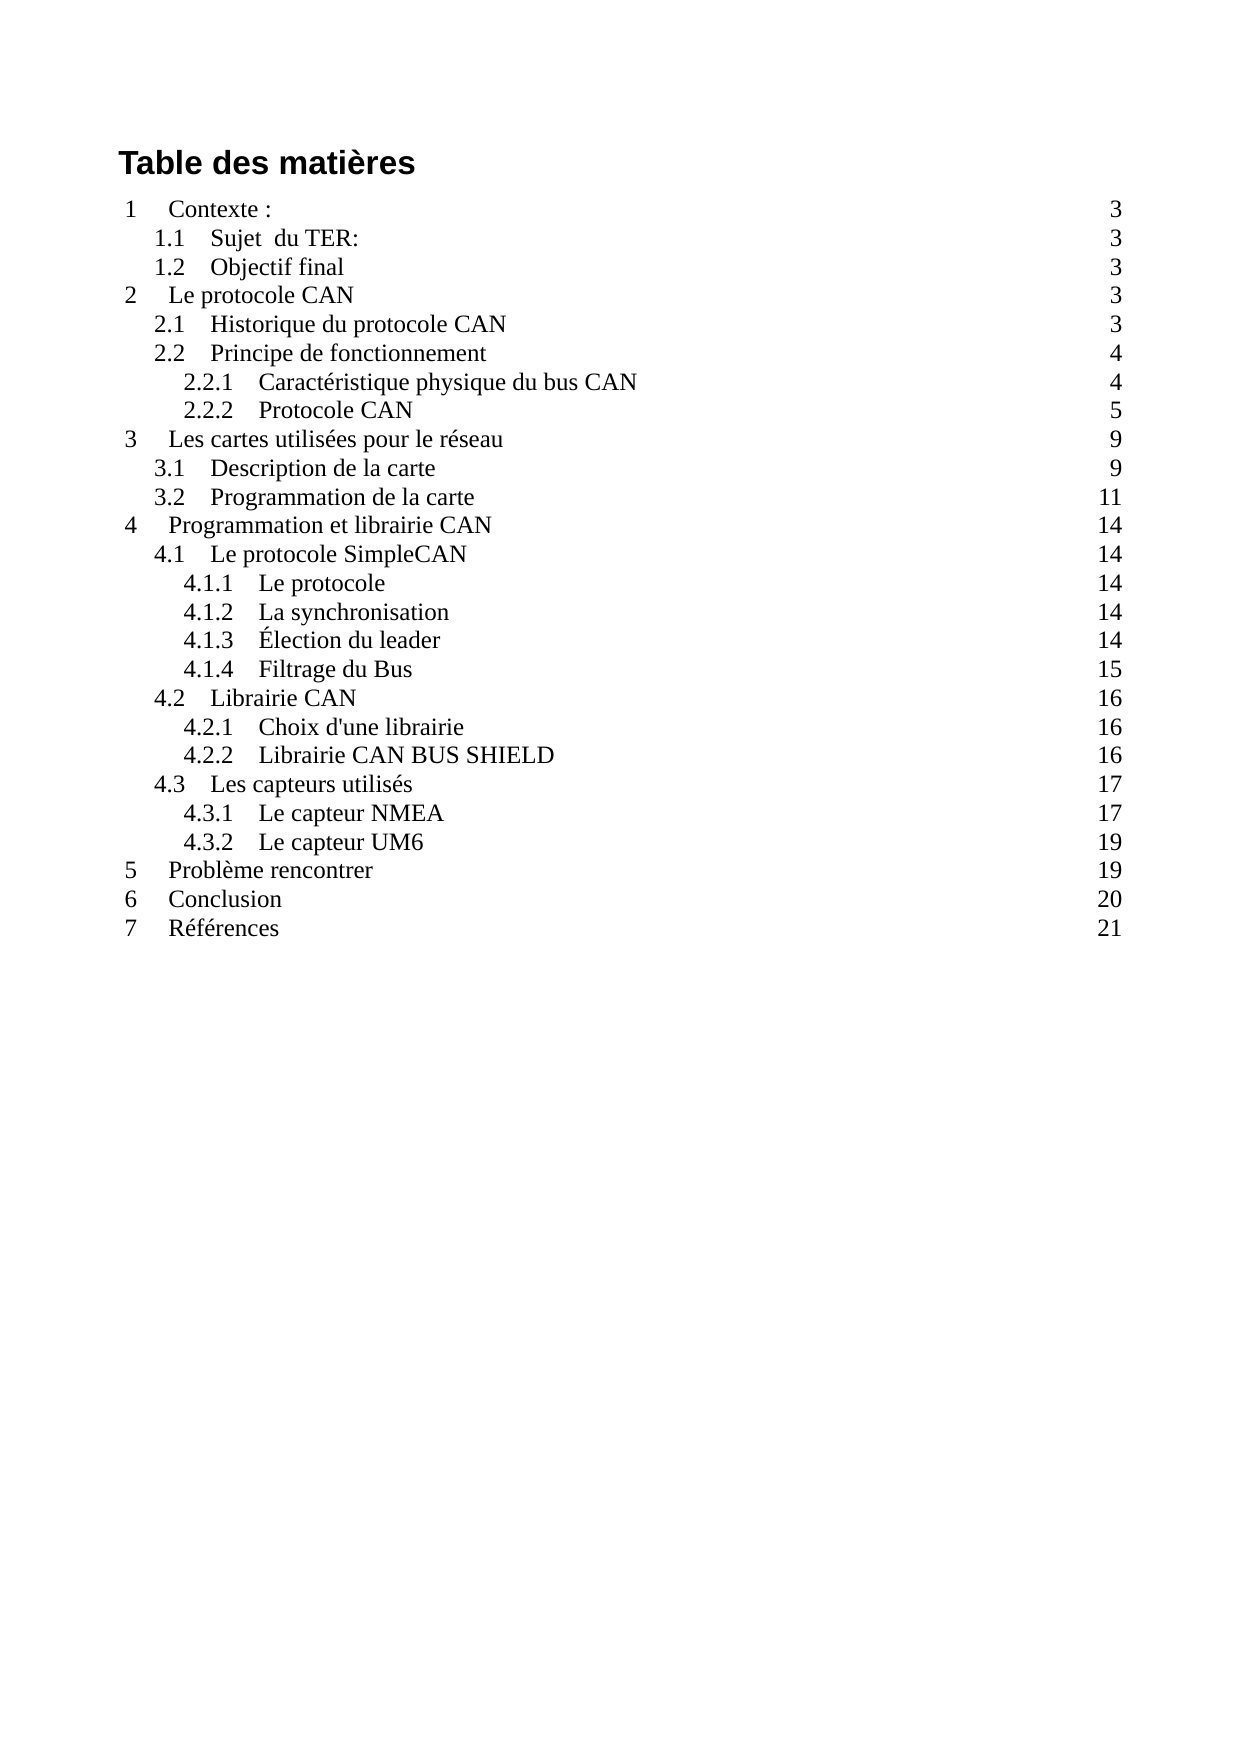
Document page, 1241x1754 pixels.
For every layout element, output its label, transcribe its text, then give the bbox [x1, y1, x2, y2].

text 4.1.4 Filtrage du Bus 15 [177, 654, 1122, 683]
text 3 Les cartes utilisées pour le réseau 9 [118, 424, 1122, 453]
text 4.1 Le protocole SimpleCAN 14 [148, 539, 1122, 568]
text 4 Programmation et librairie CAN 14 [118, 510, 1122, 539]
text 4.3.2 Le capteur UM6 19 [177, 827, 1122, 855]
text 4.3 Les capteurs utilisés 17 [148, 769, 1122, 798]
text 1.2 Objectif final 3 [148, 252, 1122, 280]
subtitle Table des matières [118, 143, 1122, 182]
text 6 Conclusion 20 [118, 884, 1122, 913]
text 4.1.2 La synchronisation 14 [177, 597, 1122, 625]
text 1 Contexte : 3 [118, 194, 1122, 223]
text 4.1.3 Élection du leader 14 [177, 625, 1122, 654]
text 5 Problème rencontrer 19 [118, 855, 1122, 884]
text 2.2.2 Protocole CAN 5 [177, 395, 1122, 424]
text 2.1 Historique du protocole CAN 3 [148, 309, 1122, 338]
text 2 Le protocole CAN 3 [118, 280, 1122, 309]
text 2.2 Principe de fonctionnement 4 [148, 338, 1122, 367]
text 4.2 Librairie CAN 16 [148, 683, 1122, 712]
text 1.1 Sujet du TER: 3 [148, 223, 1122, 252]
text 3.1 Description de la carte 9 [148, 453, 1122, 482]
text 4.3.1 Le capteur NMEA 17 [177, 798, 1122, 827]
text 4.2.1 Choix d'une librairie 16 [177, 712, 1122, 740]
text 3.2 Programmation de la carte 11 [148, 482, 1122, 510]
text 2.2.1 Caractéristique physique du bus CAN 4 [177, 367, 1122, 395]
text 4.2.2 Librairie CAN BUS SHIELD 16 [177, 740, 1122, 769]
text 4.1.1 Le protocole 14 [177, 568, 1122, 597]
text 7 Références 21 [118, 913, 1122, 942]
